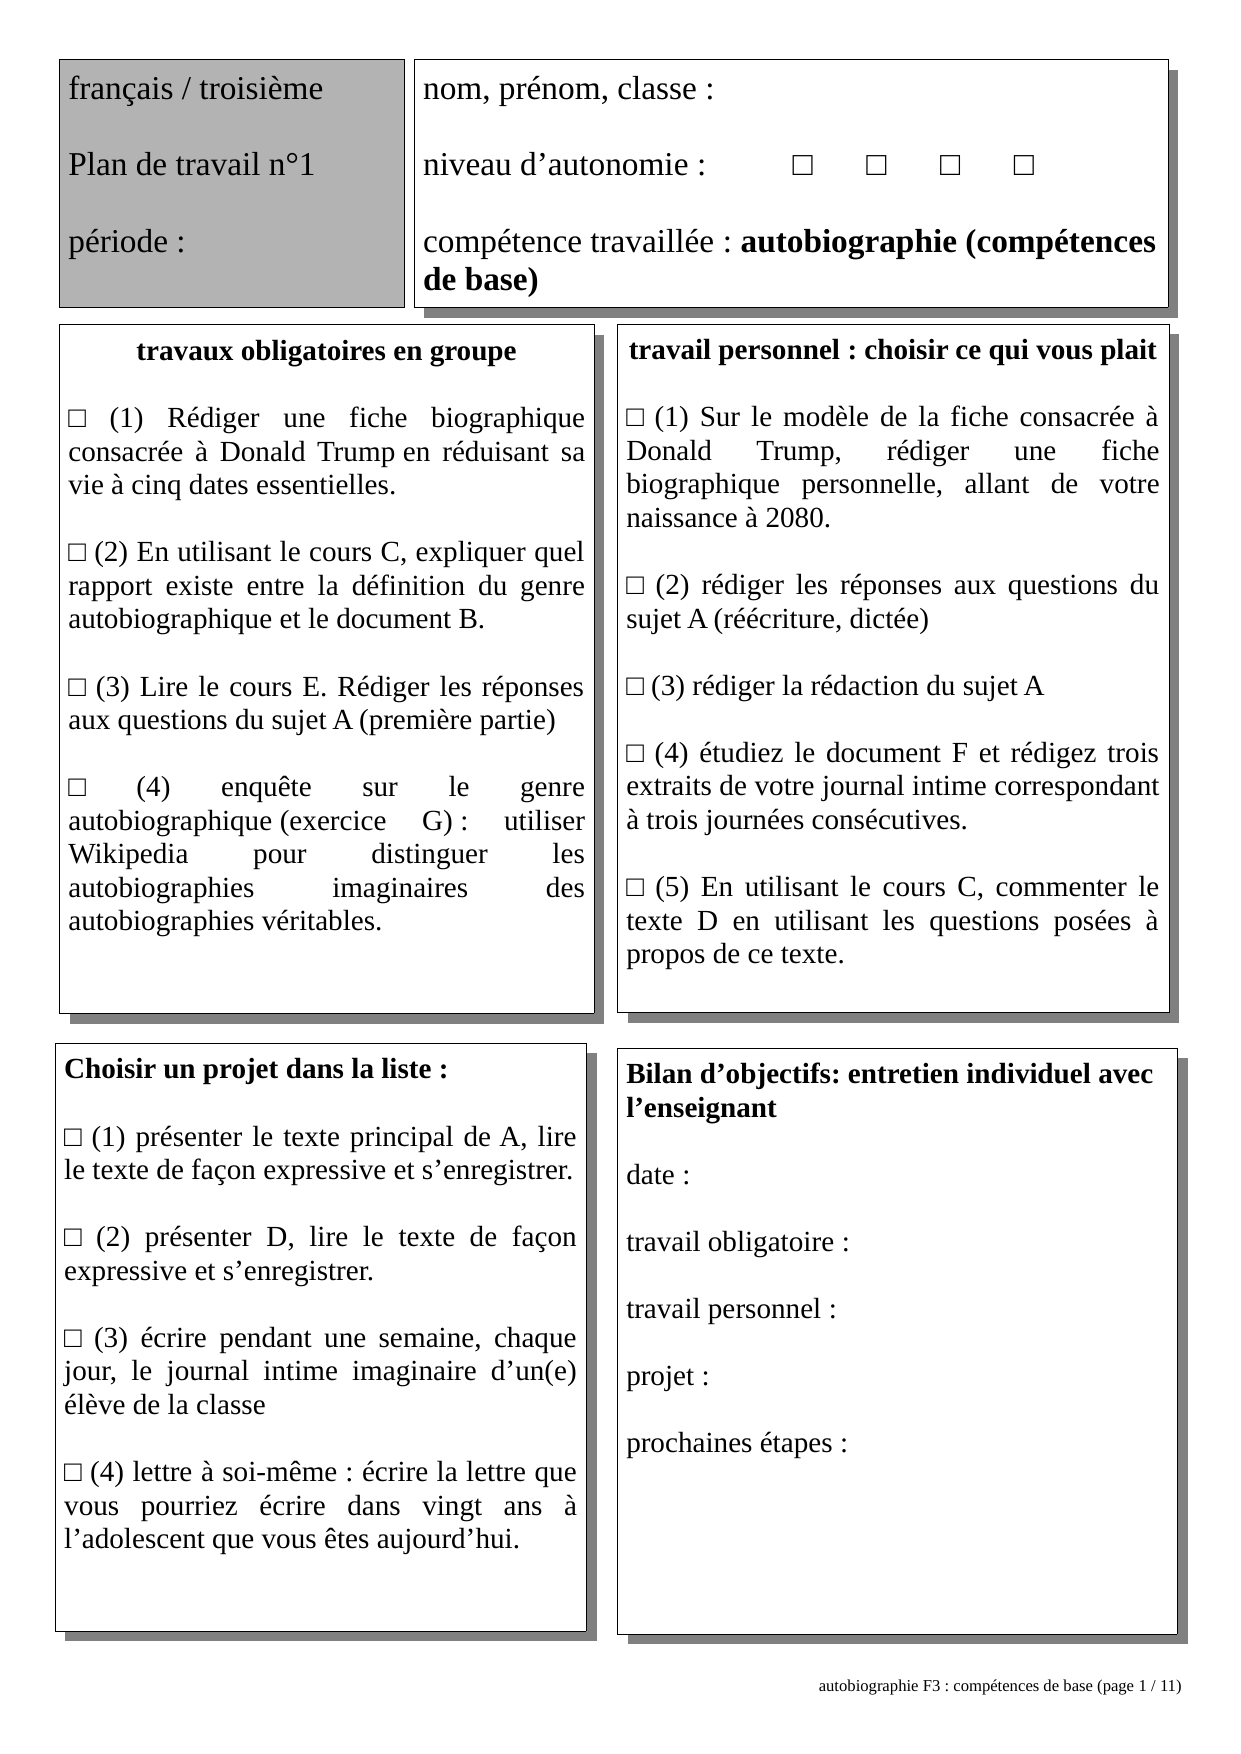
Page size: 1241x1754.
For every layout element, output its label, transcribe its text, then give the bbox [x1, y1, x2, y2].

text □ (2) présenter D, lire le texte de façon expressive et s’enregistrer. [64, 1219, 577, 1286]
text □ (2) En utilisant le cours C, expliquer quel rapport existe entre la définition du genre autobiographique et le document B. [68, 534, 585, 635]
text □ (1) présenter le texte principal de A, lire le texte de façon expressive et s’enregistrer. [64, 1119, 577, 1186]
text prochaines étapes : [626, 1426, 1168, 1459]
text nom, prénom, classe : [423, 68, 1158, 106]
text travail personnel : [626, 1291, 1168, 1325]
text date : [626, 1157, 1168, 1191]
text projet : [626, 1358, 1168, 1392]
text Choisir un projet dans la liste : [64, 1052, 577, 1085]
text □ (4) étudiez le document F et rédigez trois extraits de votre journal intime correspondant à trois journées consécutives. [626, 735, 1159, 836]
text □ (4) enquête sur le genre autobiographique (exercice G) : utiliser Wikipedia pour distinguer les autobiographies imaginaires des autobiographies véritables. [68, 769, 585, 937]
text compétence travaillée : autobiographie (compétences de base) [423, 221, 1158, 298]
text période : [68, 221, 396, 260]
text niveau d’autonomie : □ □ □ □ [423, 145, 1158, 183]
text travaux obligatoires en groupe [68, 333, 585, 367]
text □ (3) Lire le cours E. Rédiger les réponses aux questions du sujet A (première partie) [68, 669, 585, 736]
text travail personnel : choisir ce qui vous plait [626, 332, 1159, 366]
text français / troisième [68, 68, 396, 106]
text □ (3) rédiger la rédaction du sujet A [626, 668, 1159, 701]
text □ (1) Rédiger une fiche biographique consacrée à Donald Trump en réduisant sa vie à cinq dates essentielles. [68, 400, 585, 501]
text □ (3) écrire pendant une semaine, chaque jour, le journal intime imaginaire d’un(e) élève de la classe [64, 1320, 577, 1421]
text □ (2) rédiger les réponses aux questions du sujet A (réécriture, dictée) [626, 567, 1159, 634]
text Plan de travail n°1 [68, 145, 396, 183]
text □ (5) En utilisant le cours C, commenter le texte D en utilisant les questions posées à propos de ce texte. [626, 869, 1159, 970]
text travail obligatoire : [626, 1224, 1168, 1258]
text □ (4) lettre à soi-même : écrire la lettre que vous pourriez écrire dans vingt ans à l’adolescent que vous êtes aujourd’hui. [64, 1454, 577, 1555]
text Bilan d’objectifs: entretien individuel avec l’enseignant [626, 1057, 1168, 1124]
text □ (1) Sur le modèle de la fiche consacrée à Donald Trump, rédiger une fiche biographique personnelle, allant de votre naissance à 2080. [626, 399, 1159, 534]
